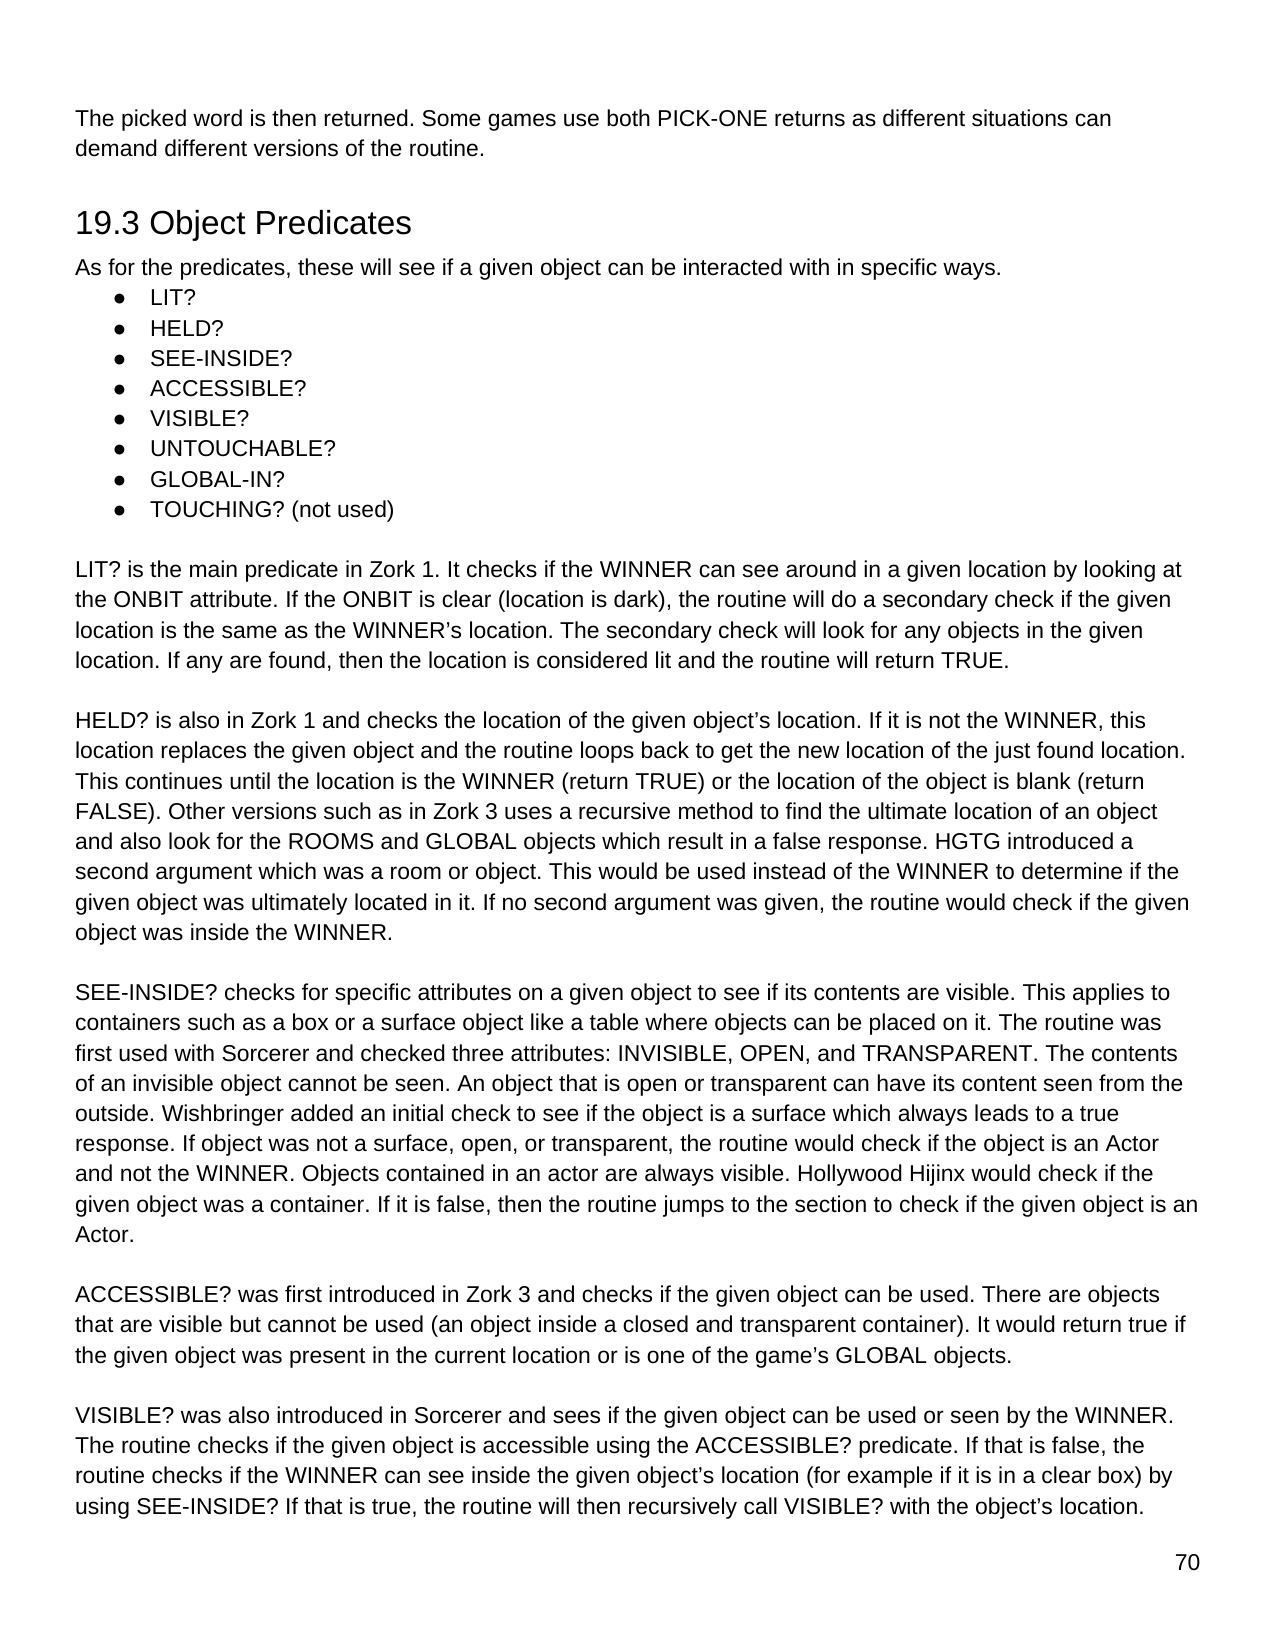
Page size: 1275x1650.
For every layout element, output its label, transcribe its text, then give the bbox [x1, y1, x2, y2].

list SEE-INSIDE? [112, 345, 1200, 371]
list HELD? [112, 314, 1200, 341]
list TOUCHING? (not used) [112, 496, 1200, 522]
text LIT? is the main predicate in Zork 1. It checks if the WINNER can see around in a given location by looking at the ONBIT attribute. If the ONBIT is clear (location is dark), the routine will do a secondary check if the given location is the same as the WINNER’s location. The secondary check will look for any objects in the given location. If any are found, then the location is considered lit and the routine will return TRUE. [75, 556, 1200, 673]
list ACCESSIBLE? [112, 375, 1200, 401]
list UNTOUCHABLE? [112, 435, 1200, 462]
list VISIBLE? [112, 405, 1200, 431]
text VISIBLE? was also introduced in Sorcerer and sees if the given object can be used or seen by the WINNER. The routine checks if the given object is accessible using the ACCESSIBLE? predicate. If that is false, the routine checks if the WINNER can see inside the given object’s location (for example if it is in a clear box) by using SEE-INSIDE? If that is true, the routine will then recursively call VISIBLE? with the object’s location. [75, 1402, 1200, 1519]
text HELD? is also in Zork 1 and checks the location of the given object’s location. If it is not the WINNER, this location replaces the given object and the routine loops back to get the new location of the just found location. This continues until the location is the WINNER (return TRUE) or the location of the object is blank (return FALSE). Other versions such as in Zork 3 uses a recursive method to find the ultimate location of an object and also look for the ROOMS and GLOBAL objects which result in a false response. HGTG introduced a second argument which was a room or object. This would be used instead of the WINNER to determine if the given object was ultimately located in it. If no second argument was given, the routine would check if the given object was inside the WINNER. [75, 707, 1200, 945]
subtitle 19.3 Object Predicates [75, 203, 1200, 242]
text The picked word is then returned. Some games use both PICK-ONE returns as different situations can demand different versions of the routine. [75, 105, 1200, 162]
list LIT? [112, 284, 1200, 311]
text SEE-INSIDE? checks for specific attributes on a given object to see if its contents are visible. This applies to containers such as a box or a surface object like a table where objects can be placed on it. The routine was first used with Sorcerer and checked three attributes: INVISIBLE, OPEN, and TRANSPARENT. The contents of an invisible object cannot be seen. An object that is open or transparent can have its content seen from the outside. Wishbringer added an initial check to see if the object is a surface which always leads to a true response. If object was not a surface, open, or transparent, the routine would check if the object is an Actor and not the WINNER. Objects contained in an actor are always visible. Hollywood Hijinx would check if the given object was a container. If it is false, then the routine jumps to the section to check if the given object is an Actor. [75, 979, 1200, 1247]
text As for the predicates, these will see if a given object can be interacted with in specific ways. [75, 254, 1200, 280]
text ACCESSIBLE? was first introduced in Zork 3 and checks if the given object can be used. There are objects that are visible but cannot be used (an object inside a closed and transparent container). It would return true if the given object was present in the current location or is one of the game’s GLOBAL objects. [75, 1281, 1200, 1368]
list GLOBAL-IN? [112, 466, 1200, 492]
